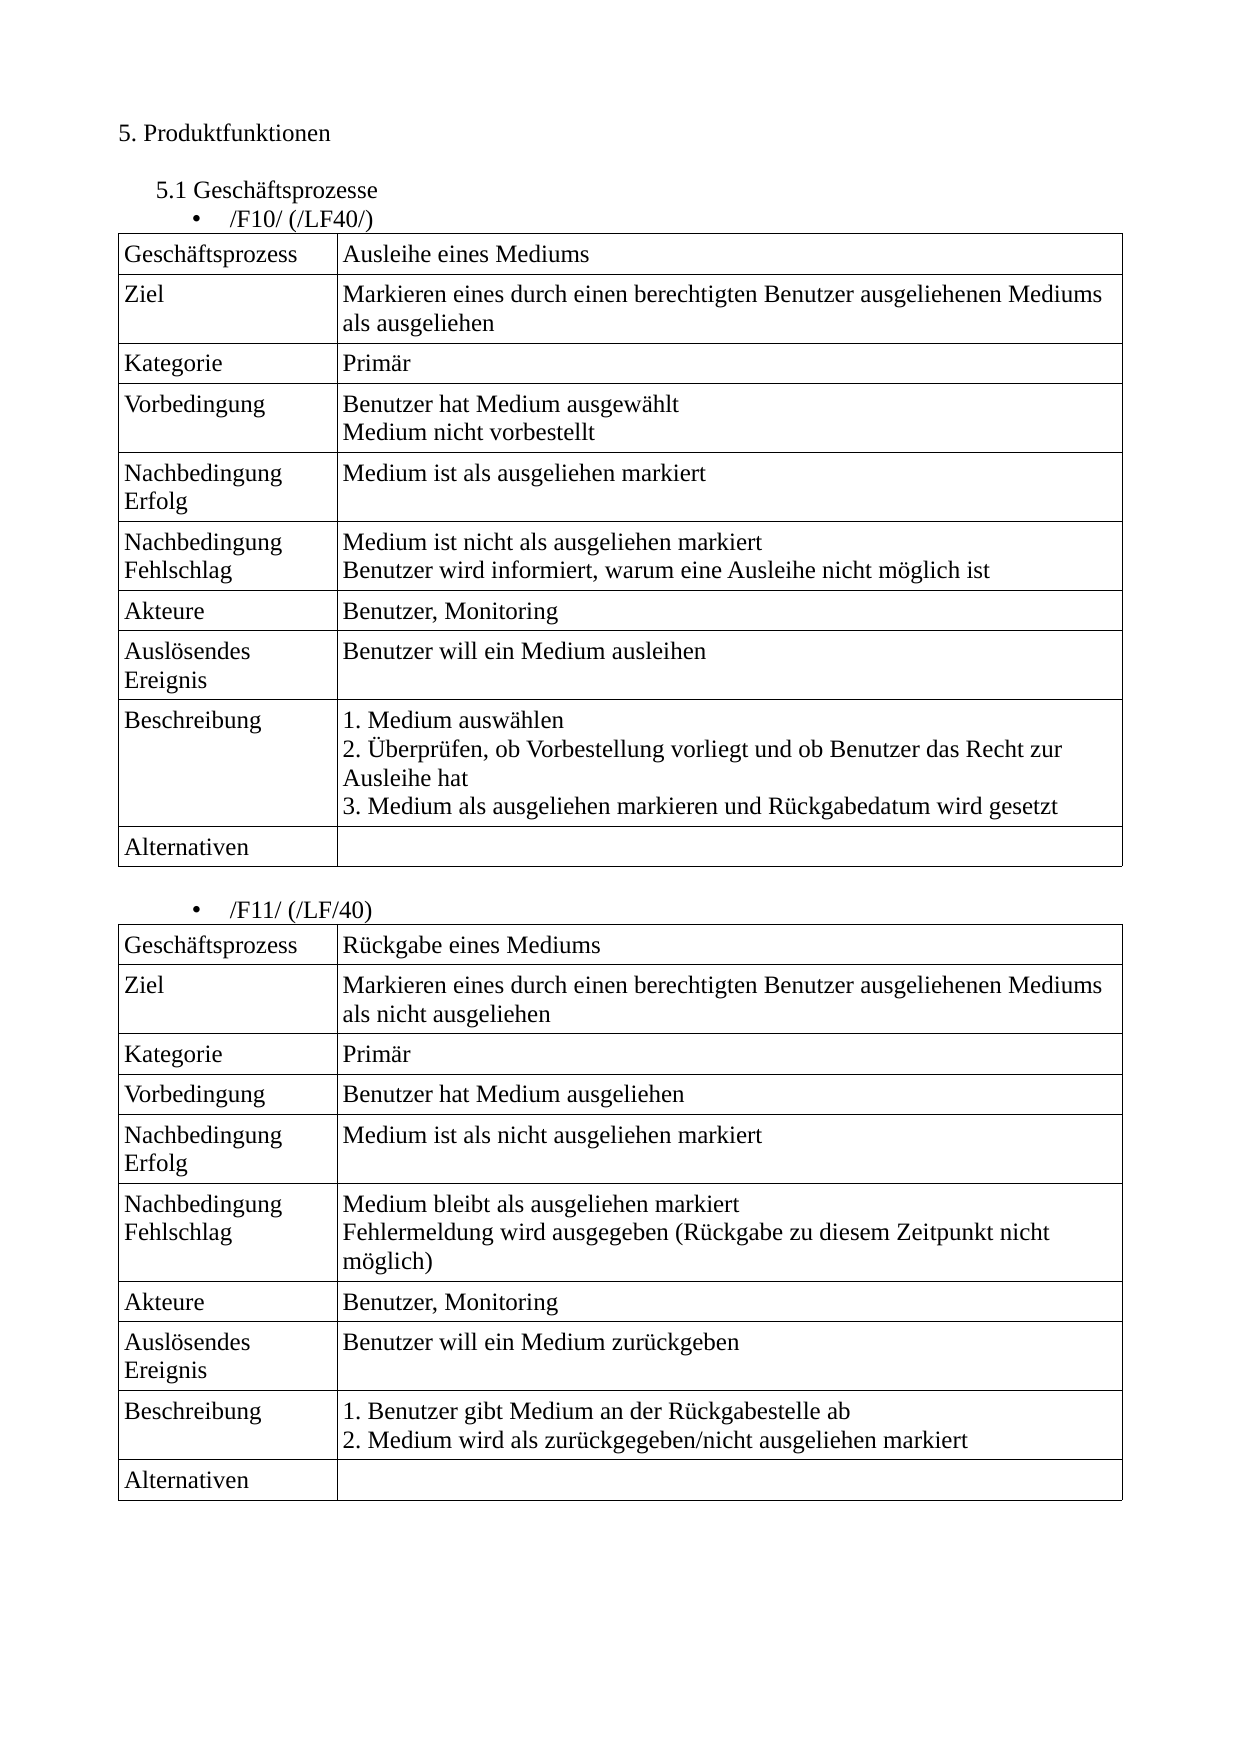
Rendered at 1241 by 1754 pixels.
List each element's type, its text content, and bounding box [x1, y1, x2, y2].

table_cell Ziel [119, 965, 337, 1033]
table_cell Medium ist als nicht ausgeliehen markiert [338, 1115, 1122, 1183]
table_cell 1. Medium auswählen 2. Überprüfen, ob Vorbestellung vorliegt und ob Benutzer das Recht zur Ausleihe hat 3. Medium als ausgeliehen markieren und Rückgabedatum wird gesetzt [338, 700, 1122, 826]
table_cell Vorbedingung [119, 1075, 337, 1114]
table_header Ausleihe eines Mediums [338, 234, 1122, 273]
table_cell 1. Benutzer gibt Medium an der Rückgabestelle ab 2. Medium wird als zurückgegeben/nicht ausgeliehen markiert [338, 1391, 1122, 1459]
table_cell Beschreibung [119, 700, 337, 826]
table_cell Auslösendes Ereignis [119, 631, 337, 699]
table_cell Beschreibung [119, 1391, 337, 1459]
table_cell Akteure [119, 591, 337, 630]
table_cell Medium ist als ausgeliehen markiert [338, 453, 1122, 521]
text 5. Produktfunktionen [118, 118, 1122, 147]
table_cell Benutzer, Monitoring [338, 1282, 1122, 1321]
table_cell Benutzer will ein Medium zurückgeben [338, 1322, 1122, 1390]
table_cell Medium ist nicht als ausgeliehen markiert Benutzer wird informiert, warum eine Ausleihe nicht möglich ist [338, 522, 1122, 590]
table_cell Markieren eines durch einen berechtigten Benutzer ausgeliehenen Mediums als ausgeliehen [338, 275, 1122, 342]
list /F11/ (/LF/40) [192, 895, 1122, 924]
table_cell Nachbedingung Fehlschlag [119, 522, 337, 590]
table_cell Primär [338, 344, 1122, 383]
table_cell Alternativen [119, 1460, 337, 1499]
list Geschäftsprozesse [156, 176, 1122, 204]
list /F10/ (/LF40/) [192, 204, 1122, 233]
table_cell Medium bleibt als ausgeliehen markiert Fehlermeldung wird ausgegeben (Rückgabe zu diesem Zeitpunkt nicht möglich) [338, 1184, 1122, 1281]
table_cell Benutzer hat Medium ausgeliehen [338, 1075, 1122, 1114]
table_cell Benutzer hat Medium ausgewählt Medium nicht vorbestellt [338, 384, 1122, 452]
table_cell Nachbedingung Erfolg [119, 453, 337, 521]
table_cell Kategorie [119, 344, 337, 383]
table_cell Markieren eines durch einen berechtigten Benutzer ausgeliehenen Mediums als nicht ausgeliehen [338, 965, 1122, 1033]
table_cell [338, 827, 1122, 866]
table_cell Nachbedingung Erfolg [119, 1115, 337, 1183]
table_cell Primär [338, 1034, 1122, 1073]
table_cell Akteure [119, 1282, 337, 1321]
table_cell Kategorie [119, 1034, 337, 1073]
table_cell Nachbedingung Fehlschlag [119, 1184, 337, 1281]
table_cell Alternativen [119, 827, 337, 866]
table_cell Ziel [119, 275, 337, 342]
table_cell [338, 1460, 1122, 1499]
table_header Rückgabe eines Mediums [338, 925, 1122, 964]
table_cell Benutzer, Monitoring [338, 591, 1122, 630]
table_header Geschäftsprozess [119, 234, 337, 273]
table_cell Benutzer will ein Medium ausleihen [338, 631, 1122, 699]
table_header Geschäftsprozess [119, 925, 337, 964]
table_cell Auslösendes Ereignis [119, 1322, 337, 1390]
table_cell Vorbedingung [119, 384, 337, 452]
